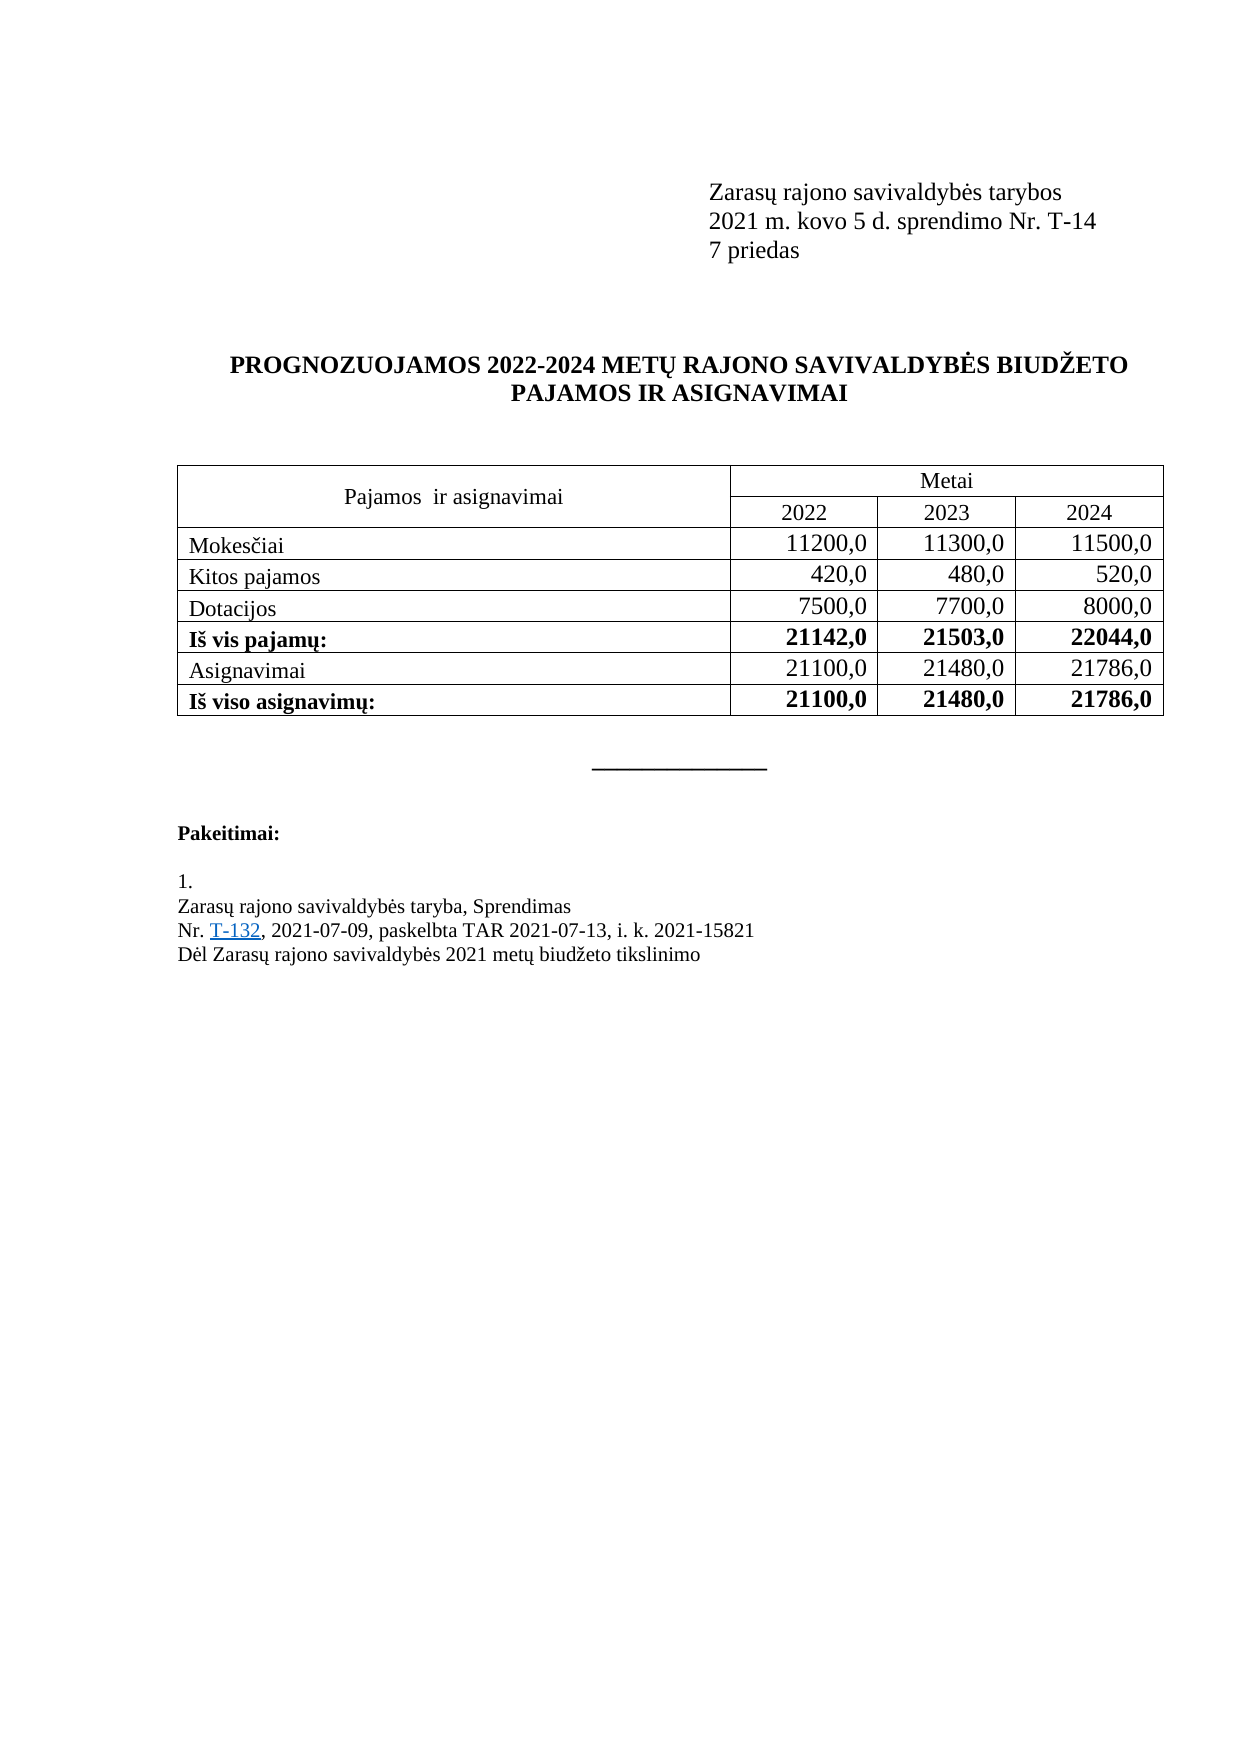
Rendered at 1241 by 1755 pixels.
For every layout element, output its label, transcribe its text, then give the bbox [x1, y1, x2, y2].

text 7 priedas [709, 235, 1181, 263]
table_cell 520,0 [1016, 560, 1163, 590]
table_cell Dotacijos [178, 591, 730, 621]
text Pakeitimai: [177, 821, 1181, 845]
table_cell 420,0 [731, 560, 877, 590]
text 1. [177, 869, 1181, 893]
table_cell 22044,0 [1016, 622, 1163, 652]
table_cell Kitos pajamos [178, 560, 730, 590]
table_cell 11200,0 [731, 528, 877, 558]
text PROGNOZUOJAMOS 2022-2024 METŲ RAJONO SAVIVALDYBĖS BIUDŽETO PAJAMOS IR ASIGNAVIMAI [177, 350, 1181, 407]
table_cell Mokesčiai [178, 528, 730, 558]
text Dėl Zarasų rajono savivaldybės 2021 metų biudžeto tikslinimo [177, 942, 1181, 966]
table_cell 11300,0 [878, 528, 1015, 558]
table_cell 21100,0 [731, 685, 877, 715]
text ______________ [177, 744, 1181, 773]
table_cell Asignavimai [178, 653, 730, 683]
table_header Metai [731, 466, 1163, 496]
table_header Pajamos ir asignavimai [178, 466, 730, 527]
text 2021 m. kovo 5 d. sprendimo Nr. T-14 [709, 206, 1181, 235]
table_cell 21786,0 [1016, 653, 1163, 683]
table_cell 21503,0 [878, 622, 1015, 652]
text Zarasų rajono savivaldybės taryba, Sprendimas [177, 893, 1181, 918]
table_cell 2024 [1016, 497, 1163, 527]
table_cell 2023 [878, 497, 1015, 527]
table_cell 21786,0 [1016, 685, 1163, 715]
table_cell Iš viso asignavimų: [178, 685, 730, 715]
table_cell 11500,0 [1016, 528, 1163, 558]
text Nr. T-132, 2021-07-09, paskelbta TAR 2021-07-13, i. k. 2021-15821 [177, 918, 1181, 942]
table_cell 21480,0 [878, 685, 1015, 715]
table_cell Iš vis pajamų: [178, 622, 730, 652]
table_cell 7500,0 [731, 591, 877, 621]
text Zarasų rajono savivaldybės tarybos [709, 177, 1181, 206]
table_cell 7700,0 [878, 591, 1015, 621]
table_cell 21480,0 [878, 653, 1015, 683]
table_cell 2022 [731, 497, 877, 527]
table_cell 8000,0 [1016, 591, 1163, 621]
table_cell 21142,0 [731, 622, 877, 652]
table_cell 21100,0 [731, 653, 877, 683]
table_cell 480,0 [878, 560, 1015, 590]
